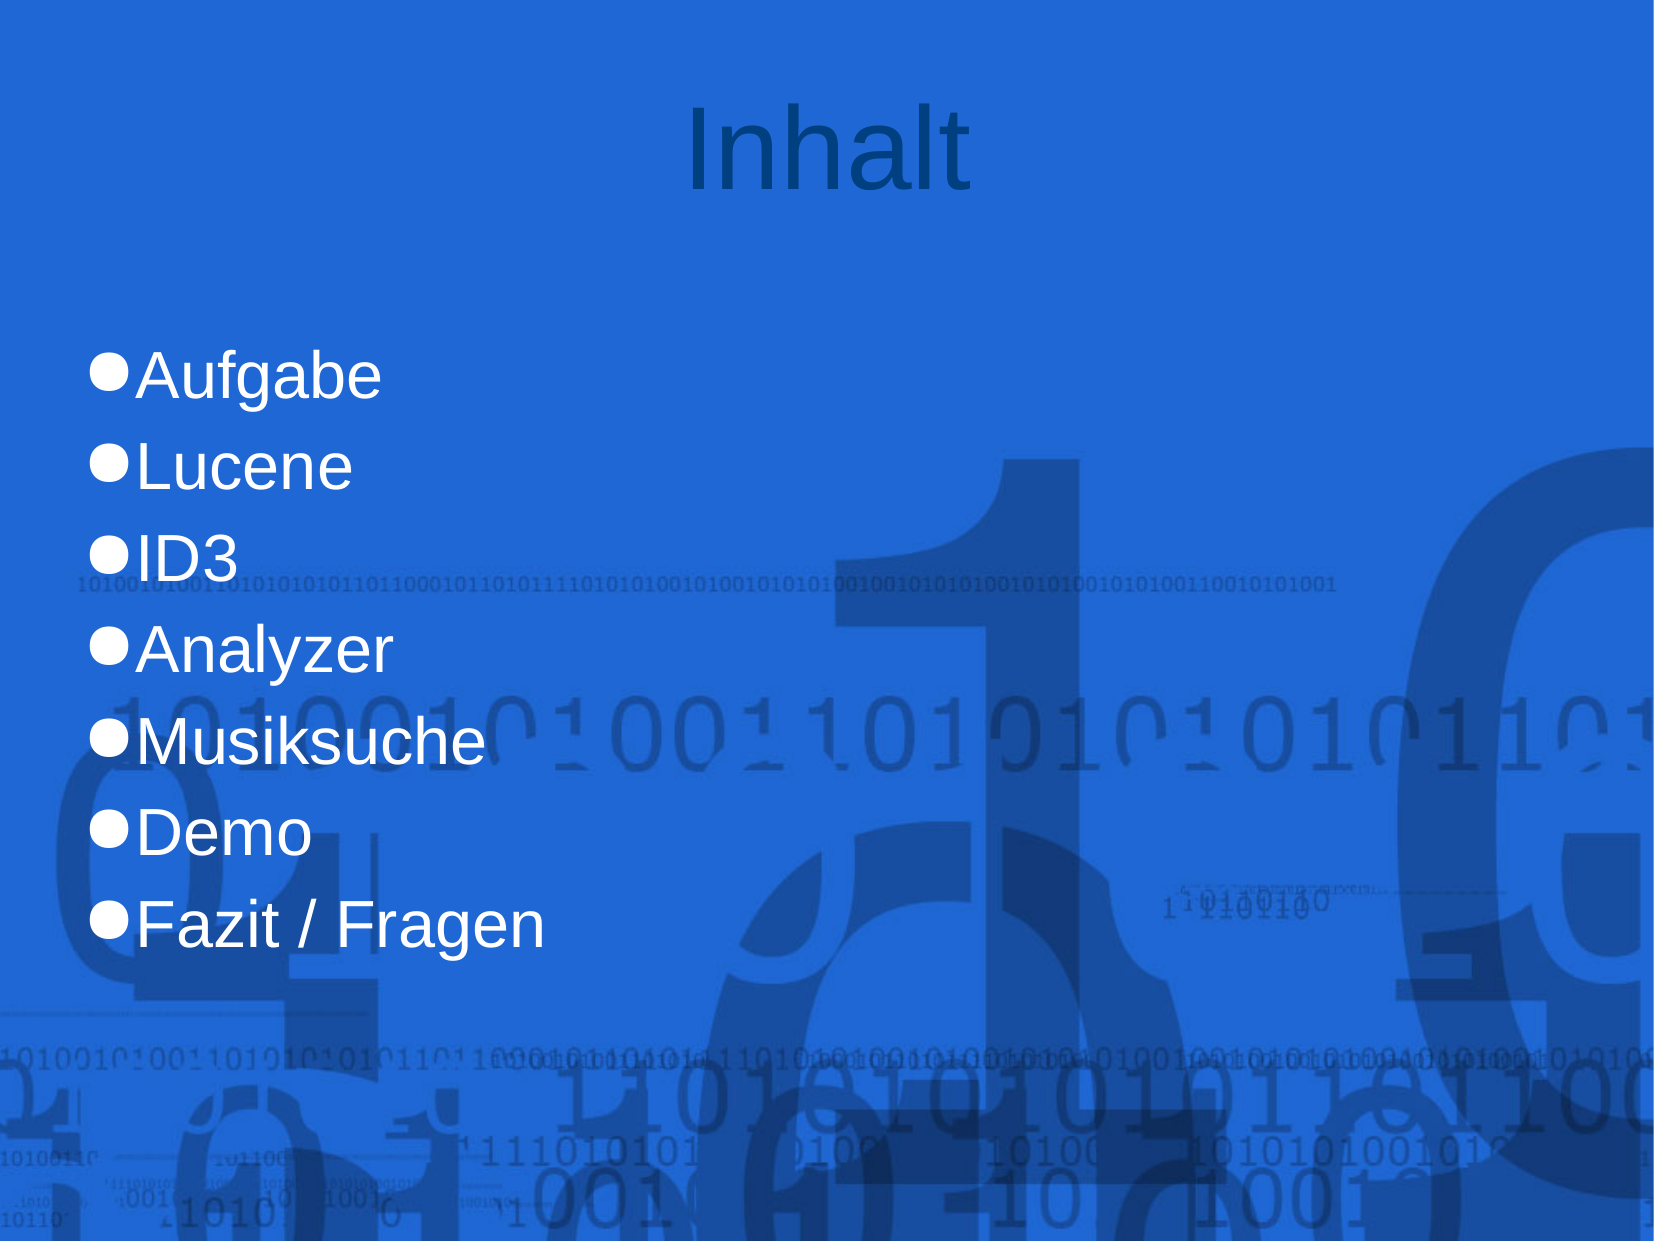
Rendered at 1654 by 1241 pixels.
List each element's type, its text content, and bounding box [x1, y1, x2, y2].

title Inhalt [124, 15, 1530, 282]
subtitle Aufgabe Lucene ID3 Analyzer Musiksuche Demo Fazit / Fragen [82, 290, 1571, 1010]
picture [0, 0, 1654, 1241]
